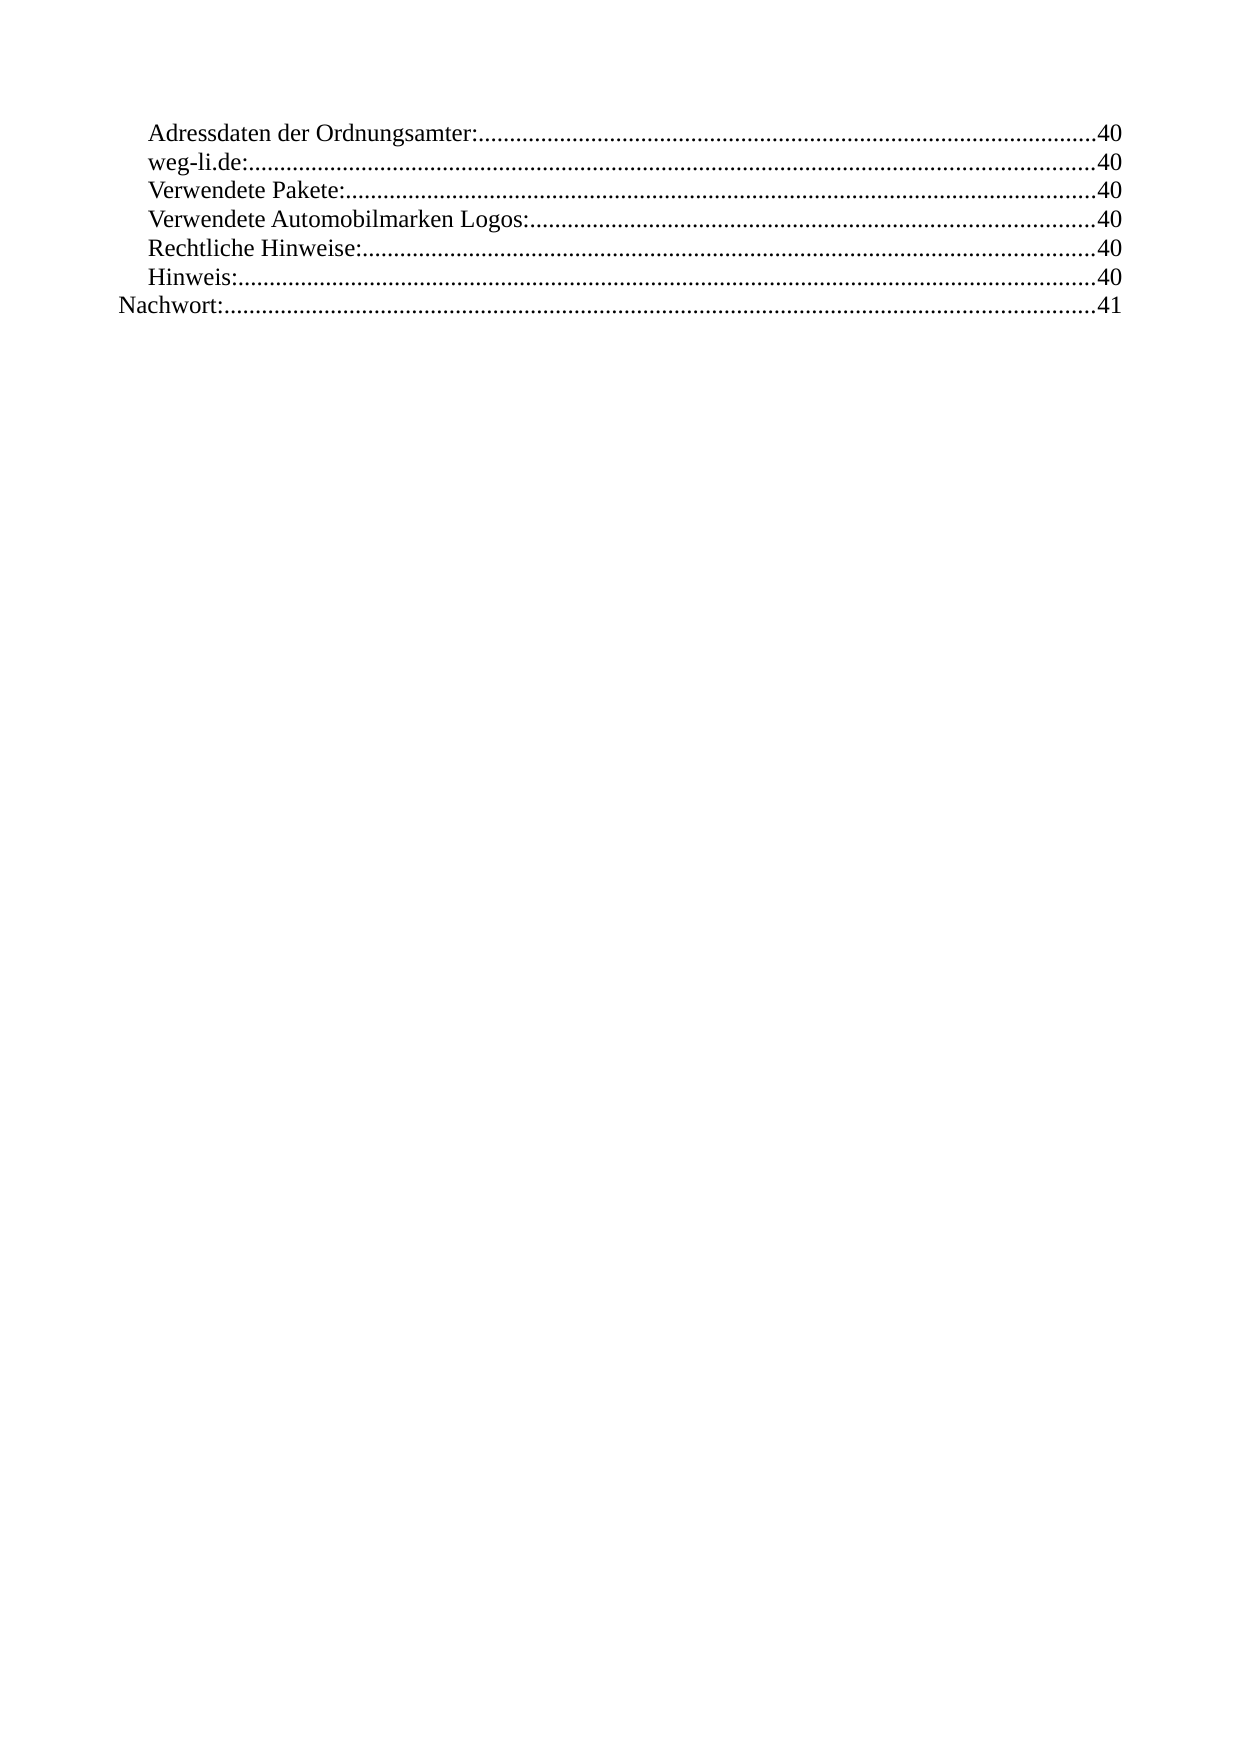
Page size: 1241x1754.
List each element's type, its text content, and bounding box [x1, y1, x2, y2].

text Rechtliche Hinweise: 40 [148, 233, 1122, 262]
text Adressdaten der Ordnungsamter: 40 [148, 118, 1122, 147]
text weg-li.de: 40 [148, 147, 1122, 176]
text Verwendete Pakete: 40 [148, 176, 1122, 204]
text Nachwort: 41 [118, 291, 1122, 319]
text Verwendete Automobilmarken Logos: 40 [148, 204, 1122, 233]
text Hinweis: 40 [148, 262, 1122, 291]
